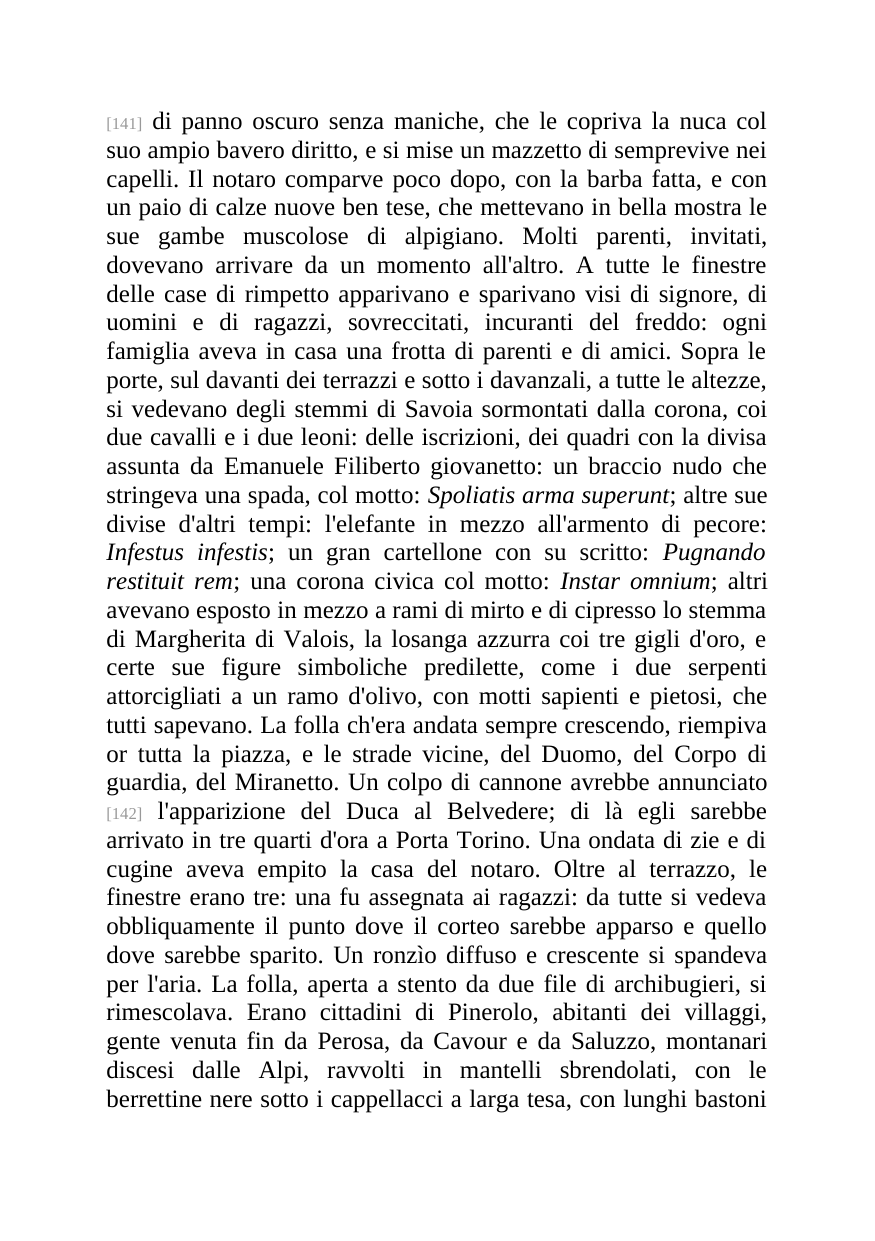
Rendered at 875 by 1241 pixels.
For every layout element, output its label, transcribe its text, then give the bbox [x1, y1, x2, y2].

text [141] di panno oscuro senza maniche, che le copriva la nuca col suo ampio bavero diritto, e si mise un mazzetto di semprevive nei capelli. Il notaro comparve poco dopo, con la barba fatta, e con un paio di calze nuove ben tese, che mettevano in bella mostra le sue gambe muscolose di alpigiano. Molti parenti, invitati, dovevano arrivare da un momento all'altro. A tutte le finestre delle case di rimpetto apparivano e sparivano visi di signore, di uomini e di ragazzi, sovreccitati, incuranti del freddo: ogni famiglia aveva in casa una frotta di parenti e di amici. Sopra le porte, sul davanti dei terrazzi e sotto i davanzali, a tutte le altezze, si vedevano degli stemmi di Savoia sormontati dalla corona, coi due cavalli e i due leoni: delle iscrizioni, dei quadri con la divisa assunta da Emanuele Filiberto giovanetto: un braccio nudo che stringeva una spada, col motto: Spoliatis arma superunt; altre sue divise d'altri tempi: l'elefante in mezzo all'armento di pecore: Infestus infestis; un gran cartellone con su scritto: Pugnando restituit rem; una corona civica col motto: Instar omnium; altri avevano esposto in mezzo a rami di mirto e di cipresso lo stemma di Margherita di Valois, la losanga azzurra coi tre gigli d'oro, e certe sue figure simboliche predilette, come i due serpenti attorcigliati a un ramo d'olivo, con motti sapienti e pietosi, che tutti sapevano. La folla ch'era andata sempre crescendo, riempiva or tutta la piazza, e le strade vicine, del Duomo, del Corpo di guardia, del Miranetto. Un colpo di cannone avrebbe annunciato [142] l'apparizione del Duca al Belvedere; di là egli sarebbe arrivato in tre quarti d'ora a Porta Torino. Una ondata di zie e di cugine aveva empito la casa del notaro. Oltre al terrazzo, le finestre erano tre: una fu assegnata ai ragazzi: da tutte si vedeva obbliquamente il punto dove il corteo sarebbe apparso e quello dove sarebbe sparito. Un ronzìo diffuso e crescente si spandeva per l'aria. La folla, aperta a stento da due file di archibugieri, si rimescolava. Erano cittadini di Pinerolo, abitanti dei villaggi, gente venuta fin da Perosa, da Cavour e da Saluzzo, montanari discesi dalle Alpi, ravvolti in mantelli sbrendolati, con le berrettine nere sotto i cappellacci a larga tesa, con lunghi bastoni [106, 106, 768, 1112]
